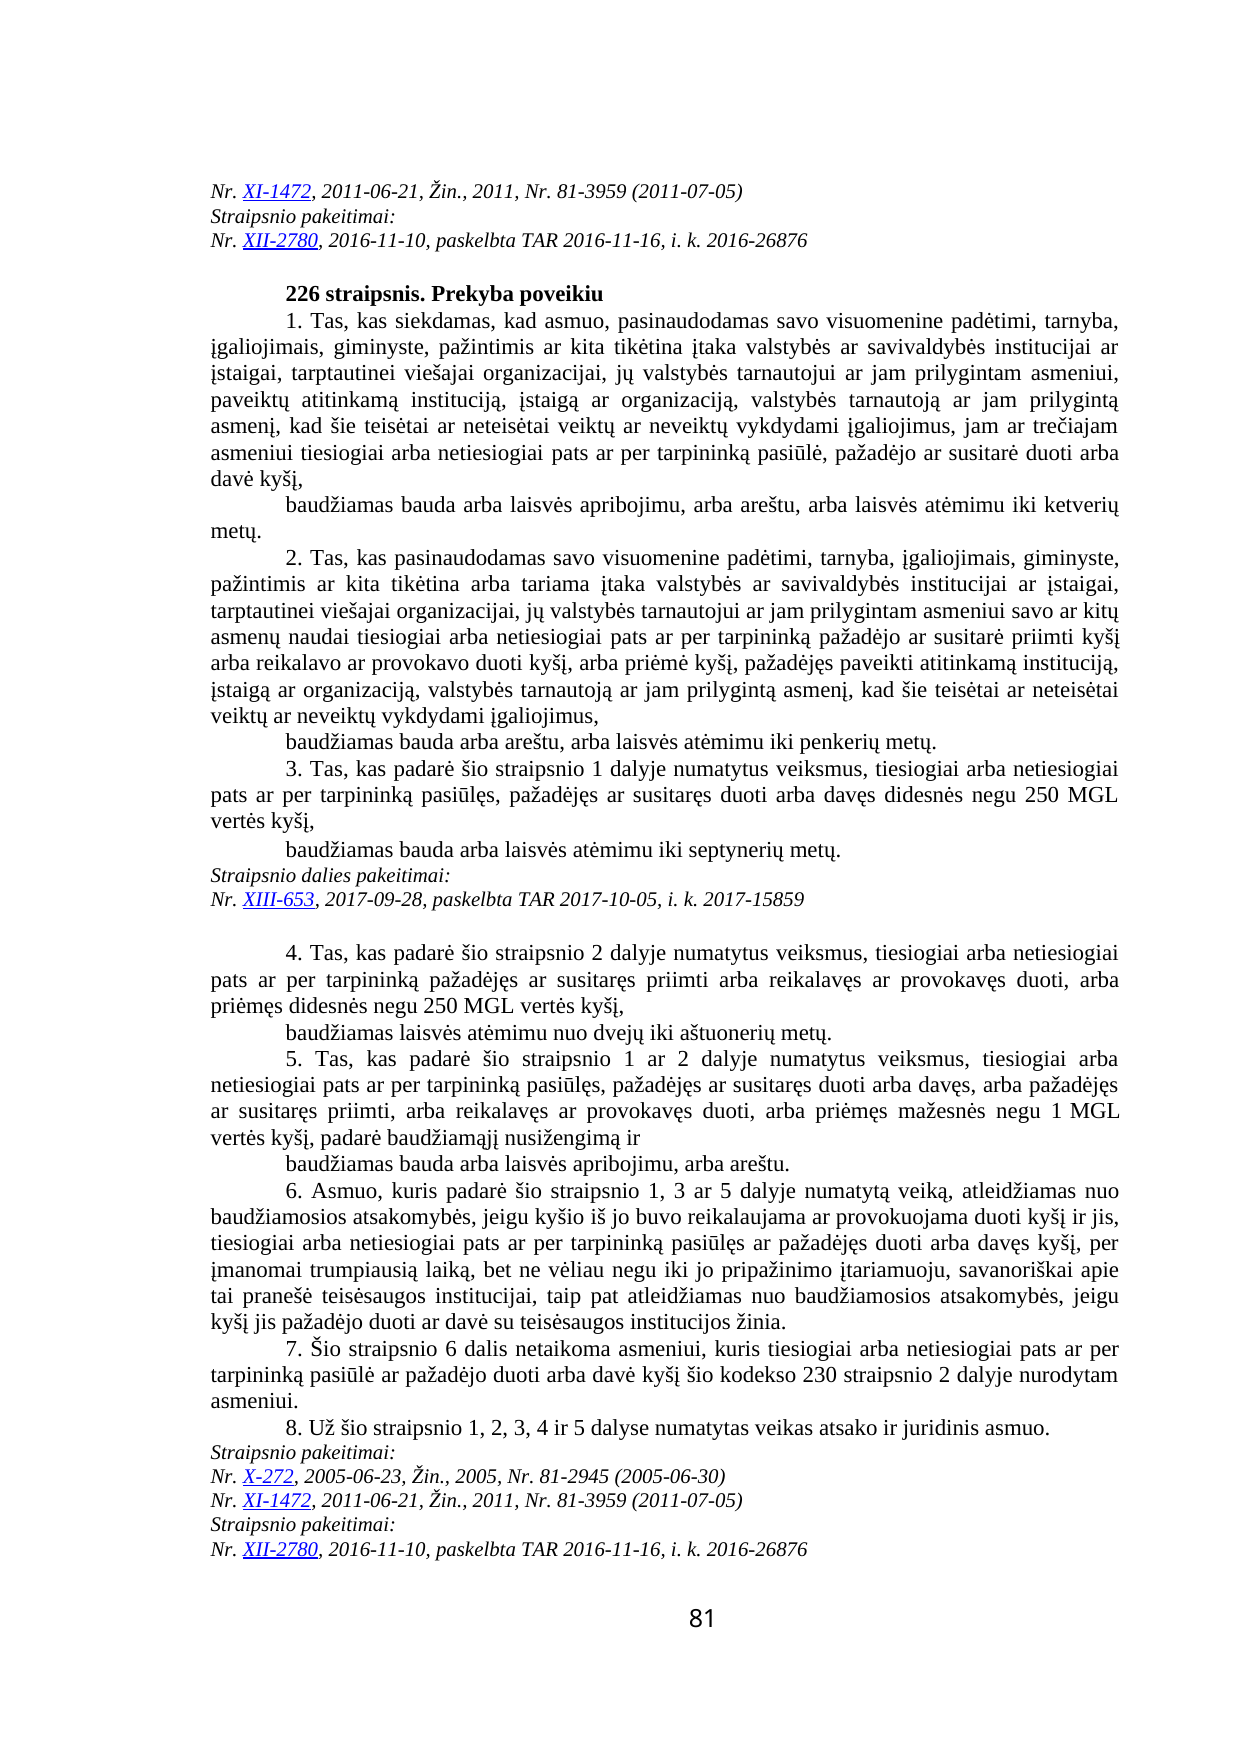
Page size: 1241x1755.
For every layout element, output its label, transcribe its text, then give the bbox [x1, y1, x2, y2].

text 226 straipsnis. Prekyba poveikiu [210, 280, 1120, 307]
text Straipsnio pakeitimai: [210, 1512, 1120, 1536]
text 7. Šio straipsnio 6 dalis netaikoma asmeniui, kuris tiesiogiai arba netiesiogiai pats ar per tarpininką pasiūlė ar pažadėjo duoti arba davė kyšį šio kodekso 230 straipsnio 2 dalyje nurodytam asmeniui. [210, 1335, 1120, 1414]
text baudžiamas laisvės atėmimu nuo dvejų iki aštuonerių metų. [210, 1018, 1120, 1045]
text Nr. X-272, 2005-06-23, Žin., 2005, Nr. 81-2945 (2005-06-30) [210, 1464, 1120, 1488]
text Straipsnio pakeitimai: [210, 1440, 1120, 1464]
text Straipsnio dalies pakeitimai: [210, 863, 1120, 887]
text 8. Už šio straipsnio 1, 2, 3, 4 ir 5 dalyse numatytas veikas atsako ir juridinis asmuo. [210, 1414, 1120, 1440]
text 6. Asmuo, kuris padarė šio straipsnio 1, 3 ar 5 dalyje numatytą veiką, atleidžiamas nuo baudžiamosios atsakomybės, jeigu kyšio iš jo buvo reikalaujama ar provokuojama duoti kyšį ir jis, tiesiogiai arba netiesiogiai pats ar per tarpininką pasiūlęs ar pažadėjęs duoti arba davęs kyšį, per įmanomai trumpiausią laiką, bet ne vėliau negu iki jo pripažinimo įtariamuoju, savanoriškai apie tai pranešė teisėsaugos institucijai, taip pat atleidžiamas nuo baudžiamosios atsakomybės, jeigu kyšį jis pažadėjo duoti ar davė su teisėsaugos institucijos žinia. [210, 1177, 1120, 1335]
text baudžiamas bauda arba laisvės apribojimu, arba areštu, arba laisvės atėmimu iki ketverių metų. [210, 491, 1120, 544]
text baudžiamas bauda arba laisvės atėmimu iki septynerių metų. [210, 834, 1120, 863]
text baudžiamas bauda arba laisvės apribojimu, arba areštu. [210, 1150, 1120, 1177]
text Nr. XI-1472, 2011-06-21, Žin., 2011, Nr. 81-3959 (2011-07-05) [210, 179, 1120, 203]
text 2. Tas, kas pasinaudodamas savo visuomenine padėtimi, tarnyba, įgaliojimais, giminyste, pažintimis ar kita tikėtina arba tariama įtaka valstybės ar savivaldybės institucijai ar įstaigai, tarptautinei viešajai organizacijai, jų valstybės tarnautojui ar jam prilygintam asmeniui savo ar kitų asmenų naudai tiesiogiai arba netiesiogiai pats ar per tarpininką pažadėjo ar susitarė priimti kyšį arba reikalavo ar provokavo duoti kyšį, arba priėmė kyšį, pažadėjęs paveikti atitinkamą instituciją, įstaigą ar organizaciją, valstybės tarnautoją ar jam prilygintą asmenį, kad šie teisėtai ar neteisėtai veiktų ar neveiktų vykdydami įgaliojimus, [210, 544, 1120, 728]
text Nr. XII-2780, 2016-11-10, paskelbta TAR 2016-11-16, i. k. 2016-26876 [210, 1536, 1120, 1561]
text Nr. XI-1472, 2011-06-21, Žin., 2011, Nr. 81-3959 (2011-07-05) [210, 1488, 1120, 1512]
text baudžiamas bauda arba areštu, arba laisvės atėmimu iki penkerių metų. [210, 728, 1120, 755]
text Nr. XII-2780, 2016-11-10, paskelbta TAR 2016-11-16, i. k. 2016-26876 [210, 228, 1120, 252]
text Straipsnio pakeitimai: [210, 203, 1120, 228]
text 3. Tas, kas padarė šio straipsnio 1 dalyje numatytus veiksmus, tiesiogiai arba netiesiogiai pats ar per tarpininką pasiūlęs, pažadėjęs ar susitaręs duoti arba davęs didesnės negu 250 MGL vertės kyšį, [210, 755, 1120, 834]
text 1. Tas, kas siekdamas, kad asmuo, pasinaudodamas savo visuomenine padėtimi, tarnyba, įgaliojimais, giminyste, pažintimis ar kita tikėtina įtaka valstybės ar savivaldybės institucijai ar įstaigai, tarptautinei viešajai organizacijai, jų valstybės tarnautojui ar jam prilygintam asmeniui, paveiktų atitinkamą instituciją, įstaigą ar organizaciją, valstybės tarnautoją ar jam prilygintą asmenį, kad šie teisėtai ar neteisėtai veiktų ar neveiktų vykdydami įgaliojimus, jam ar trečiajam asmeniui tiesiogiai arba netiesiogiai pats ar per tarpininką pasiūlė, pažadėjo ar susitarė duoti arba davė kyšį, [210, 307, 1120, 491]
text 5. Tas, kas padarė šio straipsnio 1 ar 2 dalyje numatytus veiksmus, tiesiogiai arba netiesiogiai pats ar per tarpininką pasiūlęs, pažadėjęs ar susitaręs duoti arba davęs, arba pažadėjęs ar susitaręs priimti, arba reikalavęs ar provokavęs duoti, arba priėmęs mažesnės negu 1 MGL vertės kyšį, padarė baudžiamąjį nusižengimą ir [210, 1045, 1120, 1150]
text Nr. XIII-653, 2017-09-28, paskelbta TAR 2017-10-05, i. k. 2017-15859 [210, 887, 1120, 911]
text 4. Tas, kas padarė šio straipsnio 2 dalyje numatytus veiksmus, tiesiogiai arba netiesiogiai pats ar per tarpininką pažadėjęs ar susitaręs priimti arba reikalavęs ar provokavęs duoti, arba priėmęs didesnės negu 250 MGL vertės kyšį, [210, 939, 1120, 1018]
